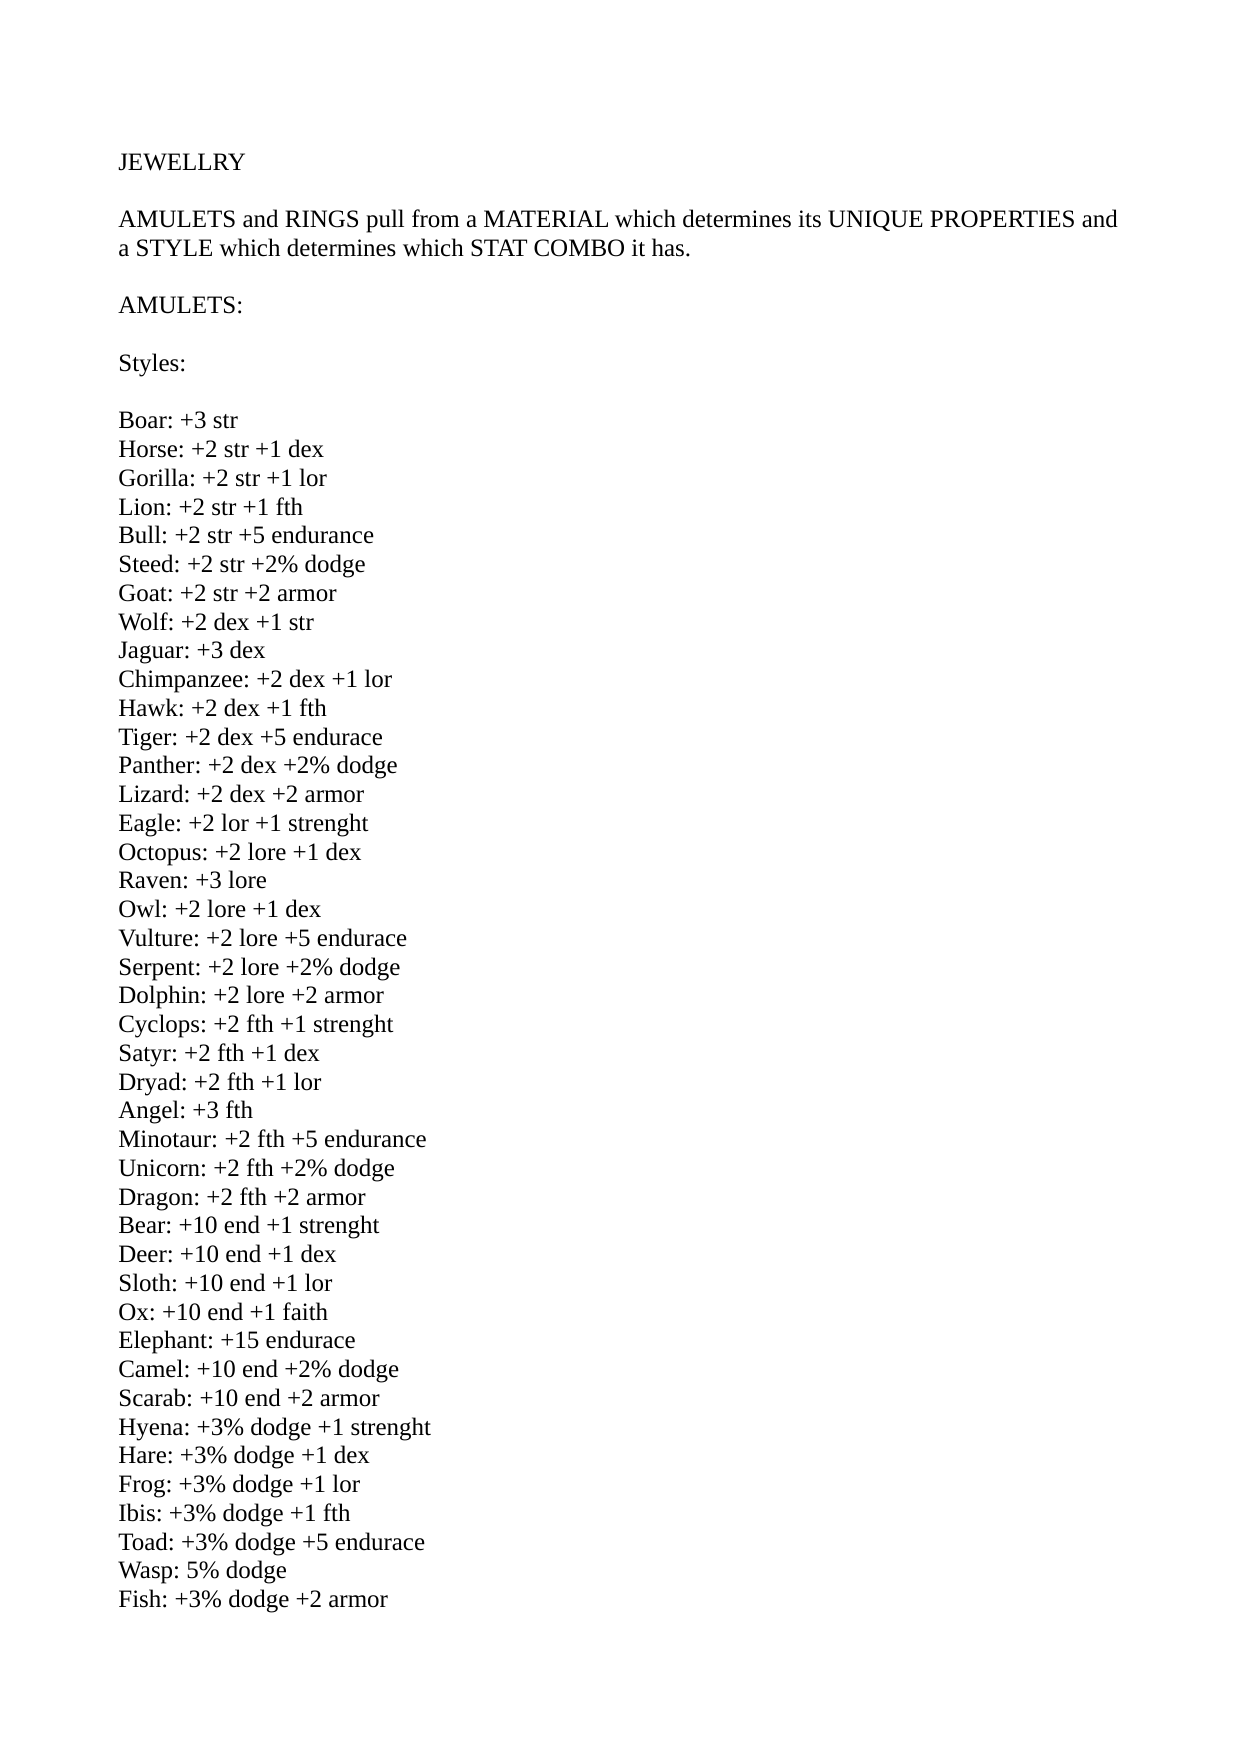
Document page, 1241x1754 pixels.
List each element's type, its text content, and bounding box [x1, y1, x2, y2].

text Vulture: +2 lore +5 endurace [118, 923, 1122, 952]
text Hyena: +3% dodge +1 strenght [118, 1412, 1122, 1441]
text Ox: +10 end +1 faith [118, 1297, 1122, 1326]
text Unicorn: +2 fth +2% dodge [118, 1153, 1122, 1182]
text Hare: +3% dodge +1 dex [118, 1441, 1122, 1469]
text Eagle: +2 lor +1 strenght [118, 808, 1122, 837]
text Boar: +3 str [118, 406, 1122, 434]
text Steed: +2 str +2% dodge [118, 549, 1122, 578]
text Minotaur: +2 fth +5 endurance [118, 1124, 1122, 1153]
text Ibis: +3% dodge +1 fth [118, 1498, 1122, 1527]
text Goat: +2 str +2 armor [118, 578, 1122, 607]
text Horse: +2 str +1 dex [118, 434, 1122, 463]
text Owl: +2 lore +1 dex [118, 894, 1122, 923]
text Panther: +2 dex +2% dodge [118, 751, 1122, 779]
text Lizard: +2 dex +2 armor [118, 779, 1122, 808]
text Serpent: +2 lore +2% dodge [118, 952, 1122, 981]
text Dolphin: +2 lore +2 armor [118, 981, 1122, 1009]
text Lion: +2 str +1 fth [118, 492, 1122, 521]
text Toad: +3% dodge +5 endurace [118, 1527, 1122, 1556]
text Fish: +3% dodge +2 armor [118, 1584, 1122, 1613]
text Gorilla: +2 str +1 lor [118, 463, 1122, 492]
text Dryad: +2 fth +1 lor [118, 1067, 1122, 1096]
text Raven: +3 lore [118, 866, 1122, 894]
text Tiger: +2 dex +5 endurace [118, 722, 1122, 751]
text JEWELLRY AMULETS and RINGS pull from a MATERIAL which determines its UNIQUE PROPERTIES and a STYLE which determines which STAT COMBO it has. [118, 147, 1122, 262]
text Frog: +3% dodge +1 lor [118, 1469, 1122, 1498]
text Sloth: +10 end +1 lor [118, 1268, 1122, 1297]
text Dragon: +2 fth +2 armor [118, 1182, 1122, 1211]
text Deer: +10 end +1 dex [118, 1239, 1122, 1268]
text Bull: +2 str +5 endurance [118, 521, 1122, 549]
text Scarab: +10 end +2 armor [118, 1383, 1122, 1412]
text Wolf: +2 dex +1 str [118, 607, 1122, 636]
text Cyclops: +2 fth +1 strenght [118, 1009, 1122, 1038]
text Bear: +10 end +1 strenght [118, 1211, 1122, 1239]
text Camel: +10 end +2% dodge [118, 1354, 1122, 1383]
text Elephant: +15 endurace [118, 1326, 1122, 1354]
text Angel: +3 fth [118, 1096, 1122, 1124]
text Wasp: 5% dodge [118, 1556, 1122, 1584]
text Satyr: +2 fth +1 dex [118, 1038, 1122, 1067]
text Chimpanzee: +2 dex +1 lor Hawk: +2 dex +1 fth [118, 664, 1122, 722]
text Jaguar: +3 dex [118, 636, 1122, 664]
text AMULETS: Styles: [118, 291, 1122, 406]
text Octopus: +2 lore +1 dex [118, 837, 1122, 866]
